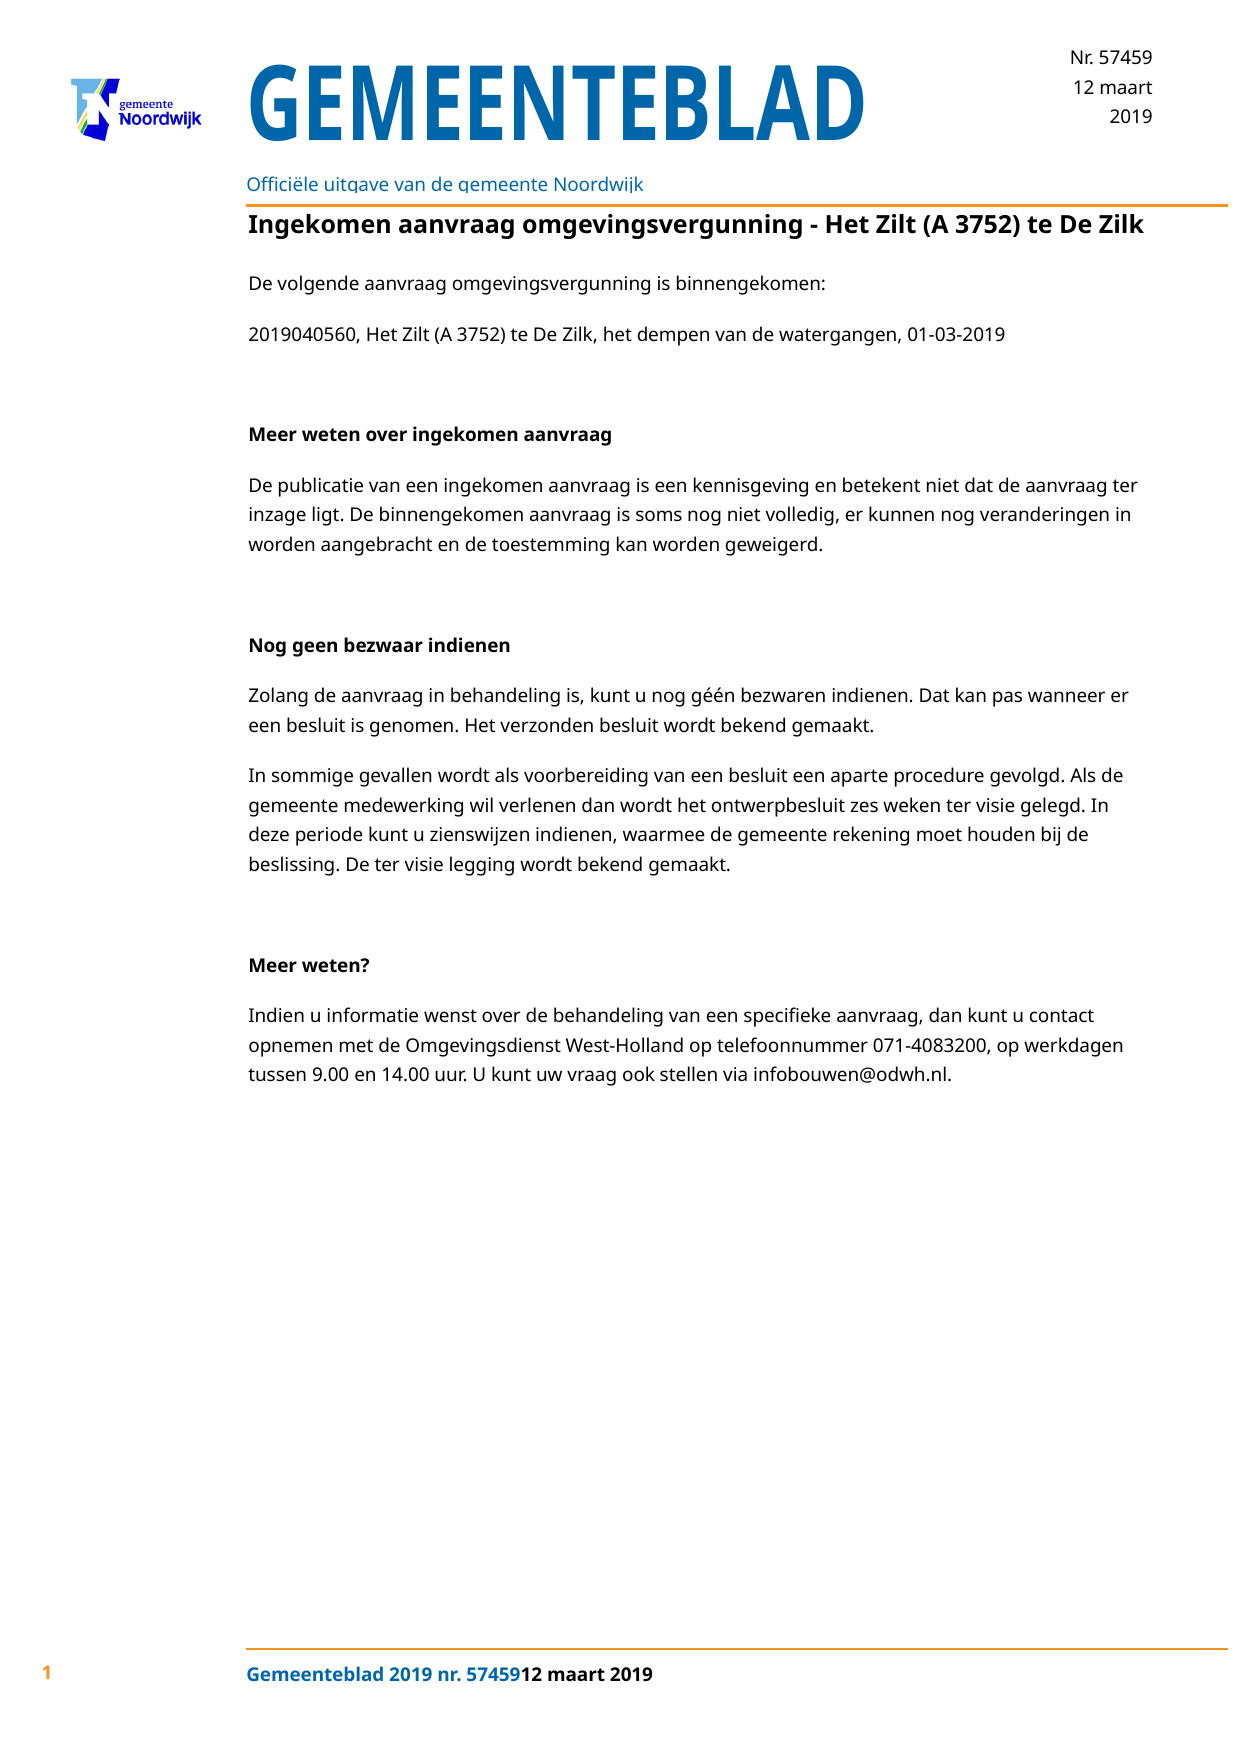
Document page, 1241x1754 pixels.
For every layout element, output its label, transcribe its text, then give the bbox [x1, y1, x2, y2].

text Nog geen bezwaar indienen [248, 632, 1152, 658]
text Zolang de aanvraag in behandeling is, kunt u nog géén bezwaren indienen. Dat kan pas wanneer er een besluit is genomen. Het verzonden besluit wordt bekend gemaakt. [248, 682, 1152, 738]
text De volgende aanvraag omgevingsvergunning is binnengekomen: [248, 270, 1152, 296]
text Indien u informatie wenst over de behandeling van een specifieke aanvraag, dan kunt u contact opnemen met de Omgevingsdienst West-Holland op telefoonnummer 071-4083200, op werkdagen tussen 9.00 en 14.00 uur. U kunt uw vraag ook stellen via infobouwen@odwh.nl. [248, 1002, 1152, 1087]
text Meer weten? [248, 952, 1152, 978]
picture [41, 47, 231, 172]
text Ingekomen aanvraag omgevingsvergunning - Het Zilt (A 3752) te De Zilk [248, 207, 1152, 241]
text In sommige gevallen wordt als voorbereiding van een besluit een aparte procedure gevolgd. Als de gemeente medewerking wil verlenen dan wordt het ontwerpbesluit zes weken ter visie gelegd. In deze periode kunt u zienswijzen indienen, waarmee de gemeente rekening moet houden bij de beslissing. De ter visie legging wordt bekend gemaakt. [248, 762, 1152, 877]
text 2019040560, Het Zilt (A 3752) te De Zilk, het dempen van de watergangen, 01-03-2019 [248, 321, 1152, 346]
text Meer weten over ingekomen aanvraag [248, 422, 1152, 447]
text De publicatie van een ingekomen aanvraag is een kennisgeving en betekent niet dat de aanvraag ter inzage ligt. De binnengekomen aanvraag is soms nog niet volledig, er kunnen nog veranderingen in worden aangebracht en de toestemming kan worden geweigerd. [248, 472, 1152, 557]
